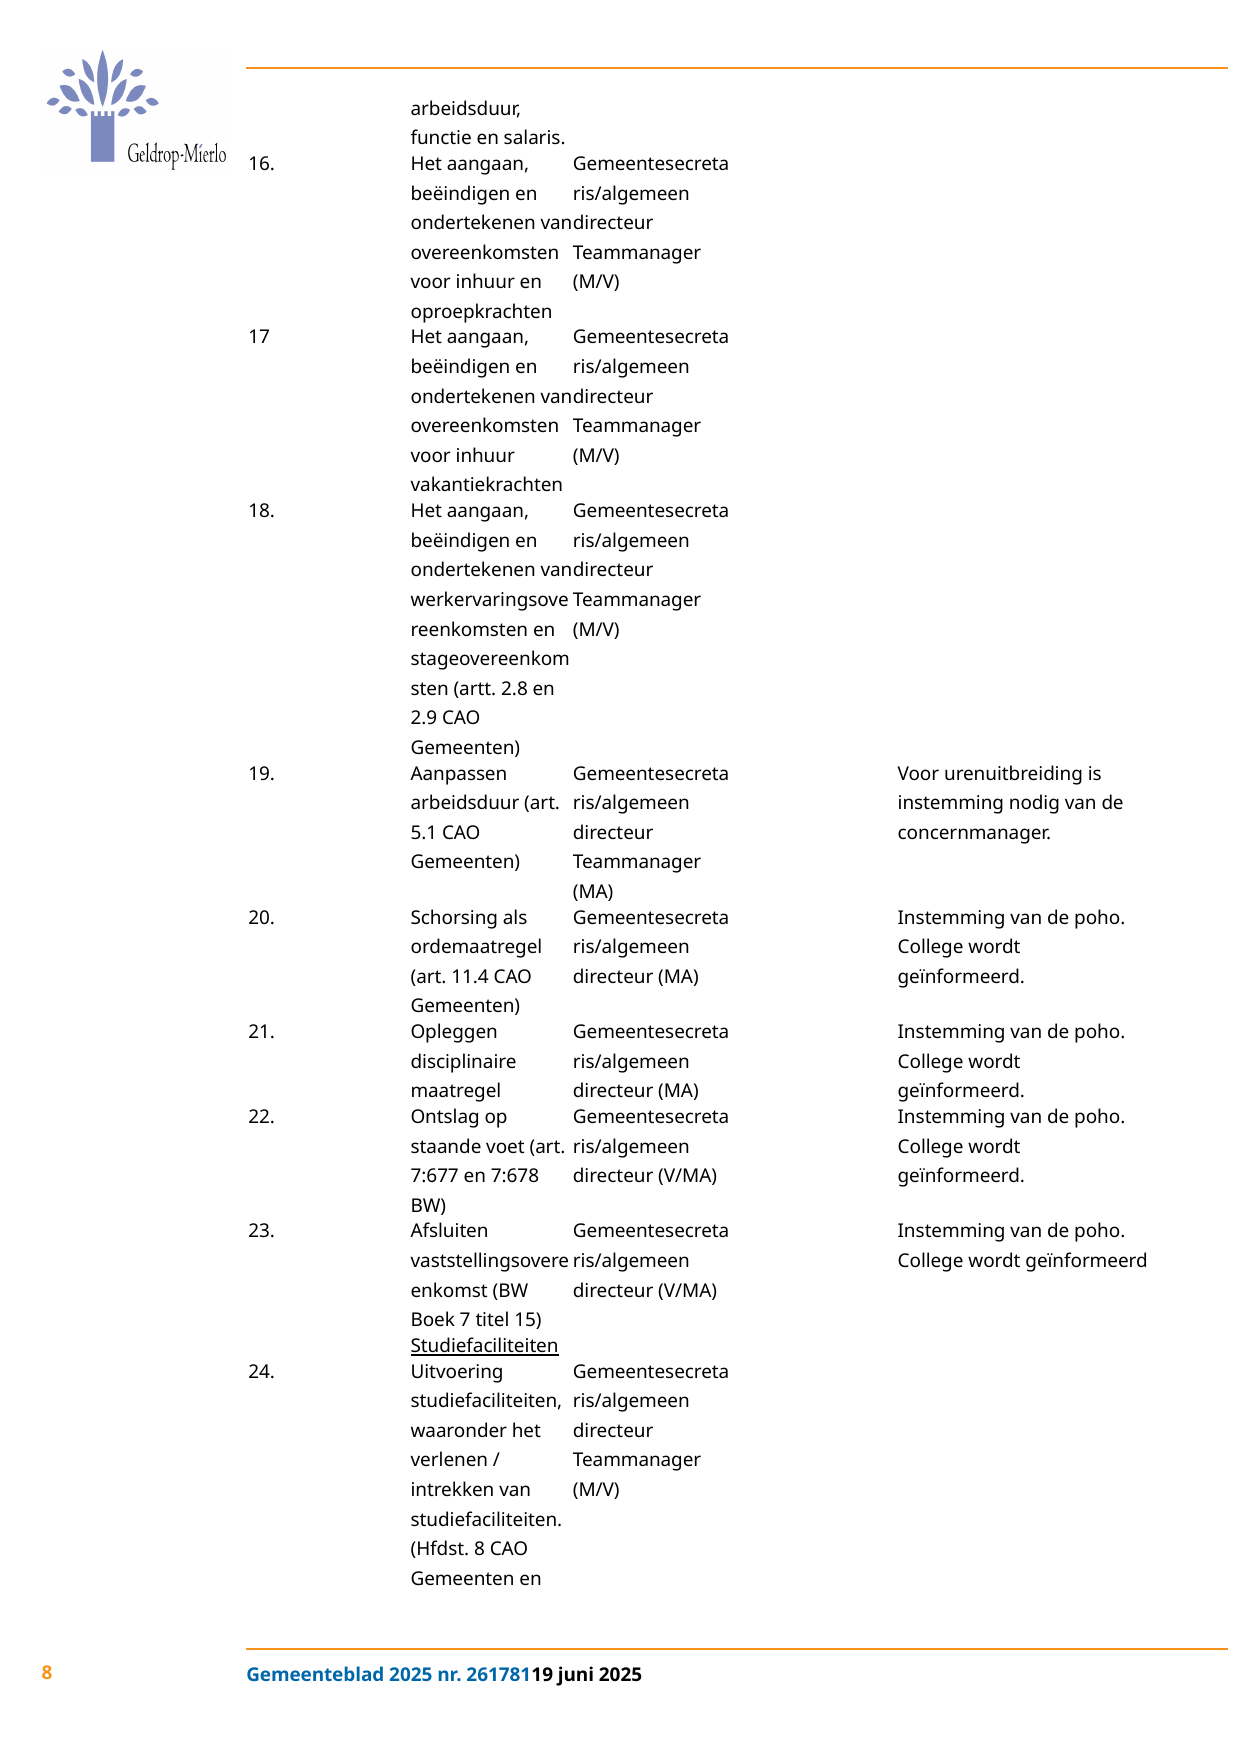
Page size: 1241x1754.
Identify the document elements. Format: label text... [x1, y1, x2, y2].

table_cell Opleggen disciplinaire maatregel [410, 1018, 573, 1103]
table_cell Uitvoering studiefaciliteiten, waaronder het verlenen / intrekken van studiefaciliteiten. (Hfdst. 8 CAO Gemeenten en [410, 1358, 573, 1591]
table_cell 19. [248, 760, 410, 904]
table_cell 21. [248, 1018, 410, 1103]
table_cell Gemeentesecretaris/algemeen directeur Teammanager (M/V) [573, 1358, 735, 1591]
table_cell [898, 150, 1152, 324]
table_cell 16. [248, 150, 410, 324]
table_cell [735, 1018, 897, 1103]
table_cell [735, 498, 897, 760]
table_cell Studiefaciliteiten [410, 1332, 573, 1358]
table_cell 20. [248, 904, 410, 1018]
table_cell [898, 1358, 1152, 1591]
table_cell [735, 150, 897, 324]
table_cell [735, 95, 897, 150]
table_cell 17 [248, 324, 410, 497]
table_cell Instemming van de poho. College wordt geïnformeerd. [898, 1018, 1152, 1103]
table_cell [735, 1218, 897, 1332]
table_cell [735, 1332, 897, 1358]
table_cell Gemeentesecretaris/algemeen directeur Teammanager (M/V) [573, 498, 735, 760]
table_cell Gemeentesecretaris/algemeen directeur (MA) [573, 1018, 735, 1103]
table_cell Voor urenuitbreiding is instemming nodig van de concernmanager. [898, 760, 1152, 904]
table_cell Instemming van de poho. College wordt geïnformeerd. [898, 904, 1152, 1018]
table_cell [735, 324, 897, 497]
picture [41, 47, 231, 172]
table_cell [248, 1332, 410, 1358]
table_cell Instemming van de poho. College wordt geïnformeerd. [898, 1103, 1152, 1218]
table_cell Ontslag op staande voet (art. 7:677 en 7:678 BW) [410, 1103, 573, 1218]
table_cell [898, 324, 1152, 497]
table_cell [573, 95, 735, 150]
table_cell Het aangaan, beëindigen en ondertekenen van overeenkomsten voor inhuur en oproepkrachten [410, 150, 573, 324]
table_cell [735, 904, 897, 1018]
table_cell Het aangaan, beëindigen en ondertekenen van werkervaringsovereenkomsten en stageovereenkomsten (artt. 2.8 en 2.9 CAO Gemeenten) [410, 498, 573, 760]
table_cell Aanpassen arbeidsduur (art. 5.1 CAO Gemeenten) [410, 760, 573, 904]
table_cell Gemeentesecretaris/algemeen directeur Teammanager (M/V) [573, 150, 735, 324]
table_cell [248, 95, 410, 150]
table_cell 22. [248, 1103, 410, 1218]
table_cell 18. [248, 498, 410, 760]
table_cell Het aangaan, beëindigen en ondertekenen van overeenkomsten voor inhuur vakantiekrachten [410, 324, 573, 497]
table_cell [573, 1332, 735, 1358]
table_cell Gemeentesecretaris/algemeen directeur Teammanager (M/V) [573, 324, 735, 497]
table_cell [898, 95, 1152, 150]
table_cell [735, 1103, 897, 1218]
table_cell arbeidsduur, functie en salaris. [410, 95, 573, 150]
table_cell Schorsing als ordemaatregel (art. 11.4 CAO Gemeenten) [410, 904, 573, 1018]
table_cell Instemming van de poho. College wordt geïnformeerd [898, 1218, 1152, 1332]
table_cell [735, 760, 897, 904]
table_cell Gemeentesecretaris/algemeen directeur (V/MA) [573, 1218, 735, 1332]
table_cell Afsluiten vaststellingsovereenkomst (BW Boek 7 titel 15) [410, 1218, 573, 1332]
table_cell [898, 498, 1152, 760]
table_cell [735, 1358, 897, 1591]
table_cell 24. [248, 1358, 410, 1591]
table_cell Gemeentesecretaris/algemeen directeur (V/MA) [573, 1103, 735, 1218]
table_cell 23. [248, 1218, 410, 1332]
table_cell [898, 1332, 1152, 1358]
table_cell Gemeentesecretaris/algemeen directeur Teammanager (MA) [573, 760, 735, 904]
table_cell Gemeentesecretaris/algemeen directeur (MA) [573, 904, 735, 1018]
